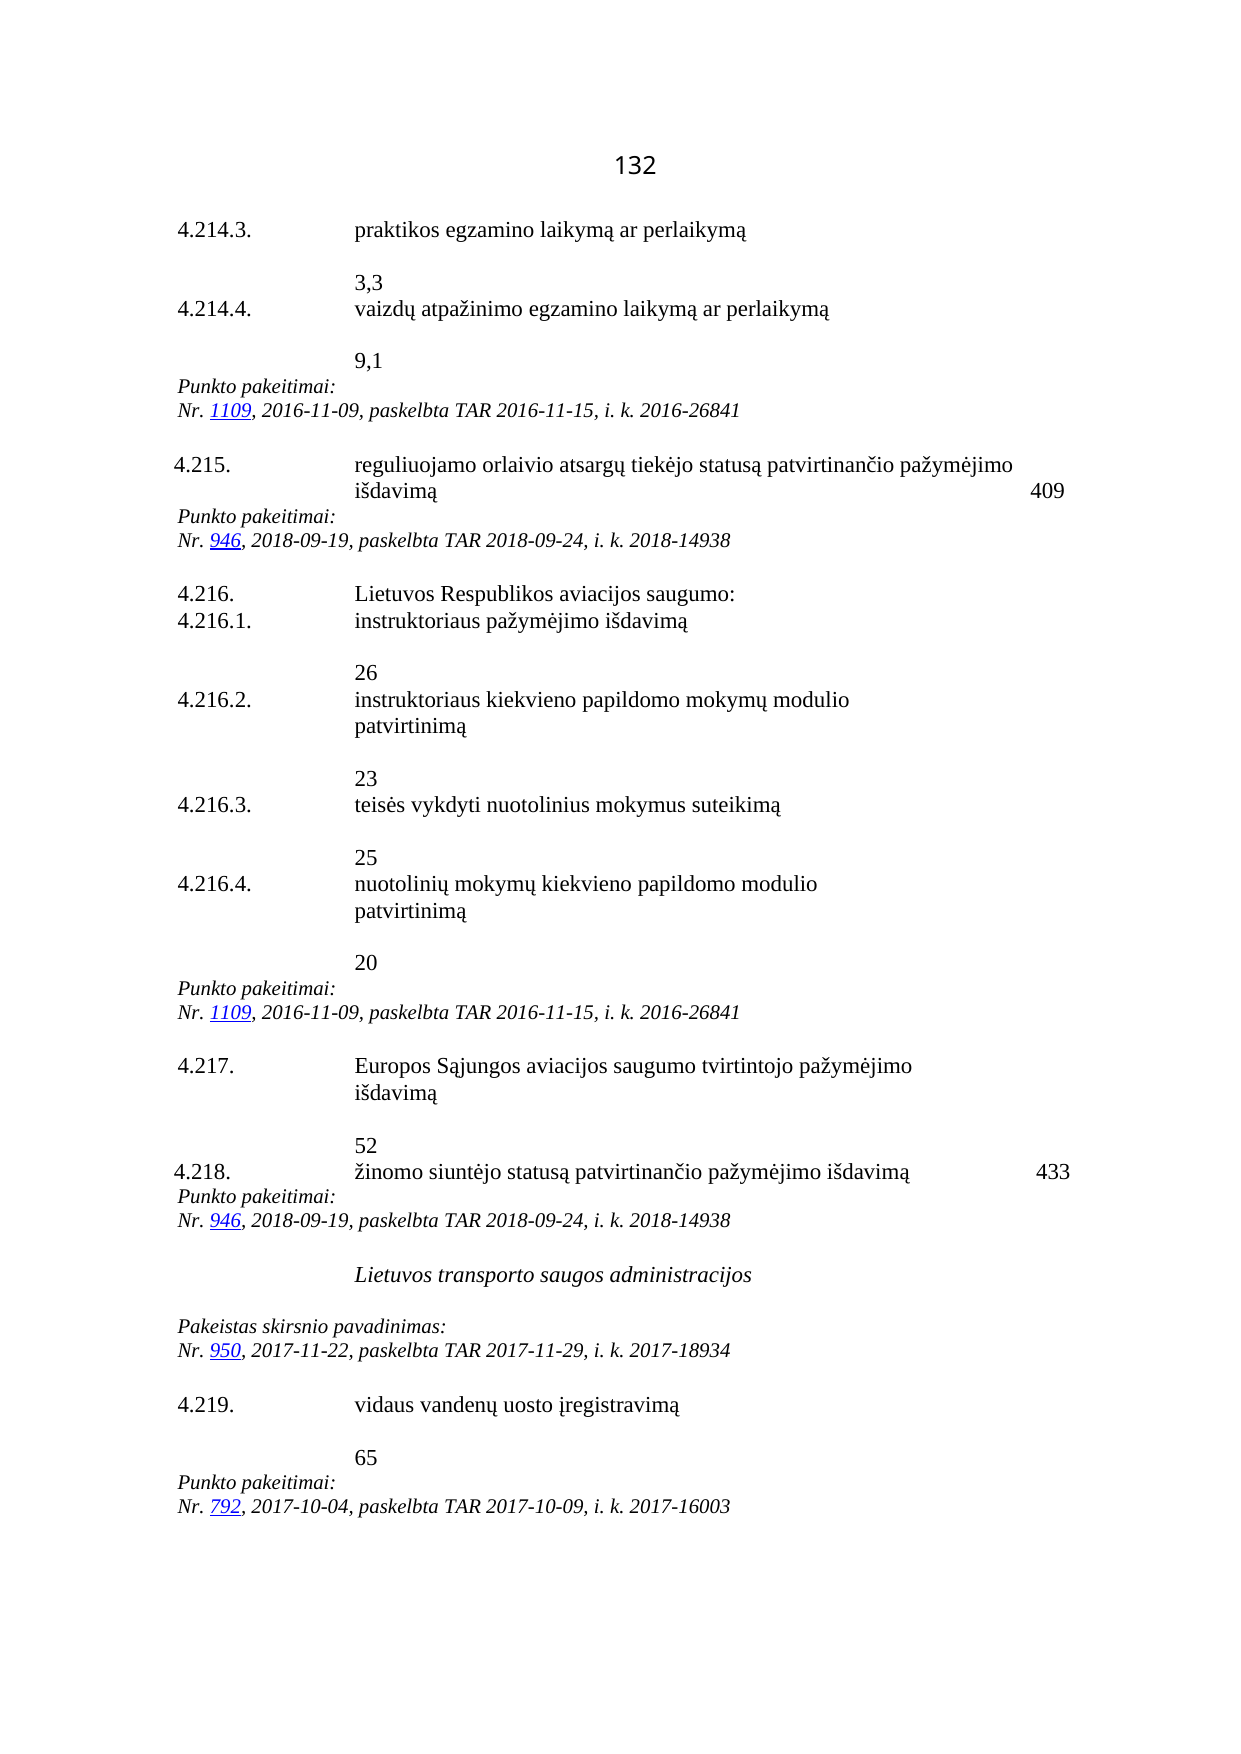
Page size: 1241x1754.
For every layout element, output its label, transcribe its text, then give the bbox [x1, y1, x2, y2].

text Punkto pakeitimai: [177, 976, 1093, 1000]
text 4.215. reguliuojamo orlaivio atsargų tiekėjo statusą patvirtinančio pažymėjimo išdavimą 409 [174, 451, 1093, 503]
text Nr. 946, 2018-09-19, paskelbta TAR 2018-09-24, i. k. 2018-14938 [177, 528, 1093, 552]
text 4.216.4. nuotolinių mokymų kiekvieno papildomo modulio [177, 870, 892, 897]
text išdavimą 52 [354, 1079, 945, 1158]
text 4.218. žinomo siuntėjo statusą patvirtinančio pažymėjimo išdavimą 433 [174, 1158, 1093, 1184]
text 4.216.3. teisės vykdyti nuotolinius mokymus suteikimą 25 [177, 791, 892, 870]
text Nr. 1109, 2016-11-09, paskelbta TAR 2016-11-15, i. k. 2016-26841 [177, 398, 1093, 422]
text Punkto pakeitimai: [177, 374, 1093, 398]
text Punkto pakeitimai: [177, 1470, 1093, 1494]
text 4.216.1. instruktoriaus pažymėjimo išdavimą 26 [177, 607, 892, 686]
text 4.214.3. praktikos egzamino laikymą ar perlaikymą 3,3 [177, 216, 892, 295]
text patvirtinimą 23 [354, 712, 892, 791]
text Punkto pakeitimai: [177, 503, 1093, 528]
text 4.219. vidaus vandenų uosto įregistravimą 65 [177, 1391, 945, 1470]
text 4.216. Lietuvos Respublikos aviacijos saugumo: [177, 580, 892, 607]
text 4.214.4. vaizdų atpažinimo egzamino laikymą ar perlaikymą 9,1 [177, 295, 892, 374]
text 4.217. Europos Sąjungos aviacijos saugumo tvirtintojo pažymėjimo [177, 1053, 945, 1079]
text Nr. 1109, 2016-11-09, paskelbta TAR 2016-11-15, i. k. 2016-26841 [177, 1000, 1093, 1024]
text Nr. 950, 2017-11-22, paskelbta TAR 2017-11-29, i. k. 2017-18934 [177, 1338, 1093, 1362]
text Nr. 792, 2017-10-04, paskelbta TAR 2017-10-09, i. k. 2017-16003 [177, 1494, 1093, 1518]
text Lietuvos transporto saugos administracijos [354, 1261, 945, 1314]
text Pakeistas skirsnio pavadinimas: [177, 1314, 1093, 1338]
text patvirtinimą 20 [354, 897, 892, 976]
text Nr. 946, 2018-09-19, paskelbta TAR 2018-09-24, i. k. 2018-14938 [177, 1208, 1093, 1232]
text 4.216.2. instruktoriaus kiekvieno papildomo mokymų modulio [177, 686, 892, 712]
text Punkto pakeitimai: [177, 1184, 1093, 1208]
